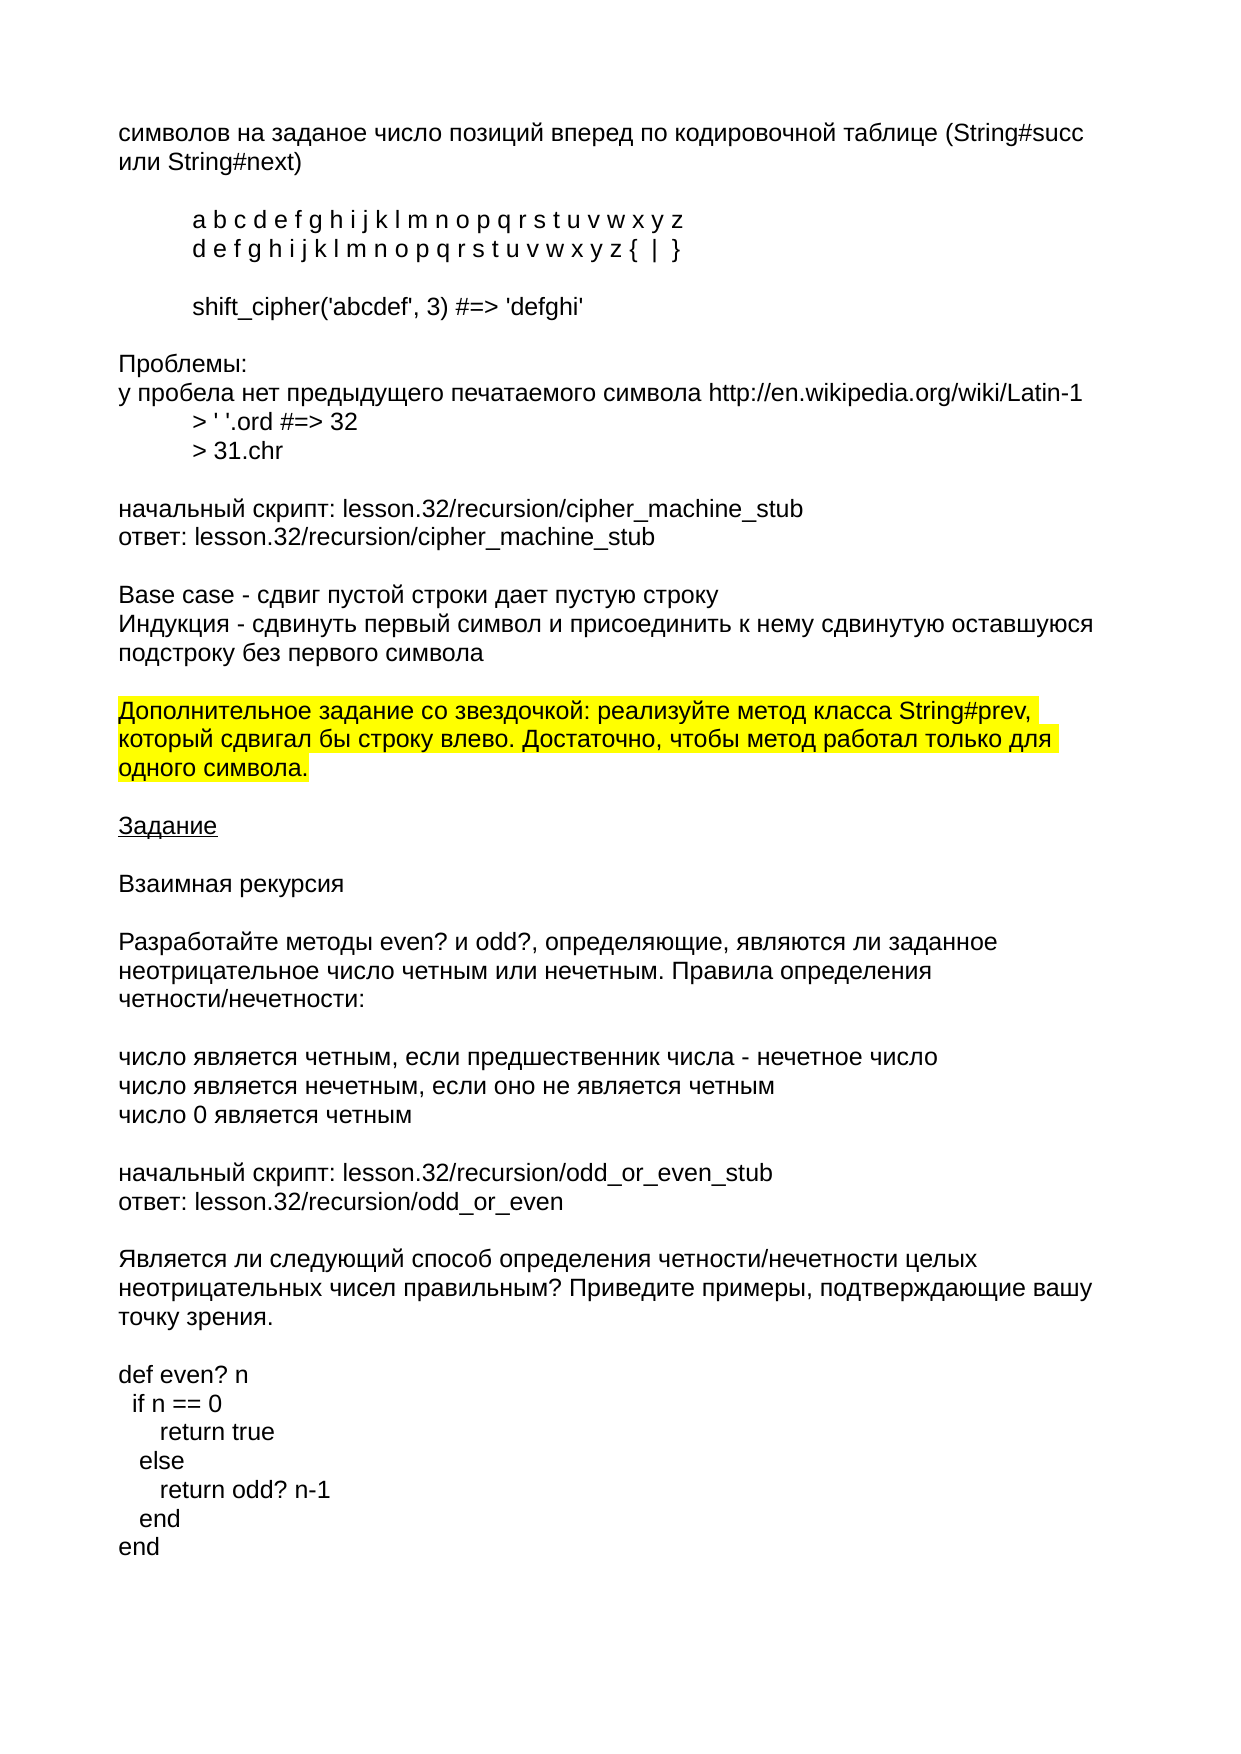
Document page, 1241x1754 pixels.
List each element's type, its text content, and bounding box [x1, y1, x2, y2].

text символов на заданое число позиций вперед по кодировочной таблице (String#succ или String#next) [118, 118, 1122, 176]
text else [118, 1446, 1122, 1475]
text Разработайте методы even? и odd?, определяющие, являются ли заданное неотрицательное число четным или нечетным. Правила определения четности/нечетности: [118, 927, 1122, 1013]
text Является ли следующий способ определения четности/нечетности целых неотрицательных чисел правильным? Приведите примеры, подтверждающие вашу точку зрения. [118, 1244, 1122, 1331]
text число 0 является четным [118, 1100, 1122, 1128]
text Дополнительное задание со звездочкой: реализуйте метод класса String#prev, который сдвигал бы строку влево. Достаточно, чтобы метод работал только для одного символа. [118, 696, 1122, 782]
text > ' '.ord #=> 32 [118, 407, 1122, 436]
text end [118, 1532, 1122, 1561]
text Взаимная рекурсия [118, 869, 1122, 898]
text Проблемы: [118, 349, 1122, 378]
text if n == 0 [118, 1388, 1122, 1417]
text начальный скрипт: lesson.32/recursion/cipher_machine_stub [118, 493, 1122, 522]
text def even? n [118, 1360, 1122, 1388]
text Base case - сдвиг пустой строки дает пустую строку [118, 580, 1122, 609]
text > 31.chr [118, 436, 1122, 464]
text d e f g h i j k l m n o p q r s t u v w x y z { | } [118, 233, 1122, 262]
text Задание [118, 811, 1122, 840]
text число является нечетным, если оно не является четным [118, 1071, 1122, 1100]
text у пробела нет предыдущего печатаемого символа http://en.wikipedia.org/wiki/Latin-1 [118, 378, 1122, 407]
text ответ: lesson.32/recursion/cipher_machine_stub [118, 522, 1122, 551]
text shift_cipher('abcdef', 3) #=> 'defghi' [118, 291, 1122, 320]
text число является четным, если предшественник числа - нечетное число [118, 1042, 1122, 1071]
text начальный скрипт: lesson.32/recursion/odd_or_even_stub [118, 1158, 1122, 1186]
text Индукция - сдвинуть первый символ и присоединить к нему сдвинутую оставшуюся подстроку без первого символа [118, 609, 1122, 666]
text ответ: lesson.32/recursion/odd_or_even [118, 1186, 1122, 1215]
text a b c d e f g h i j k l m n o p q r s t u v w x y z [118, 205, 1122, 233]
text end [118, 1503, 1122, 1532]
text return true [118, 1417, 1122, 1446]
text return odd? n-1 [118, 1475, 1122, 1503]
